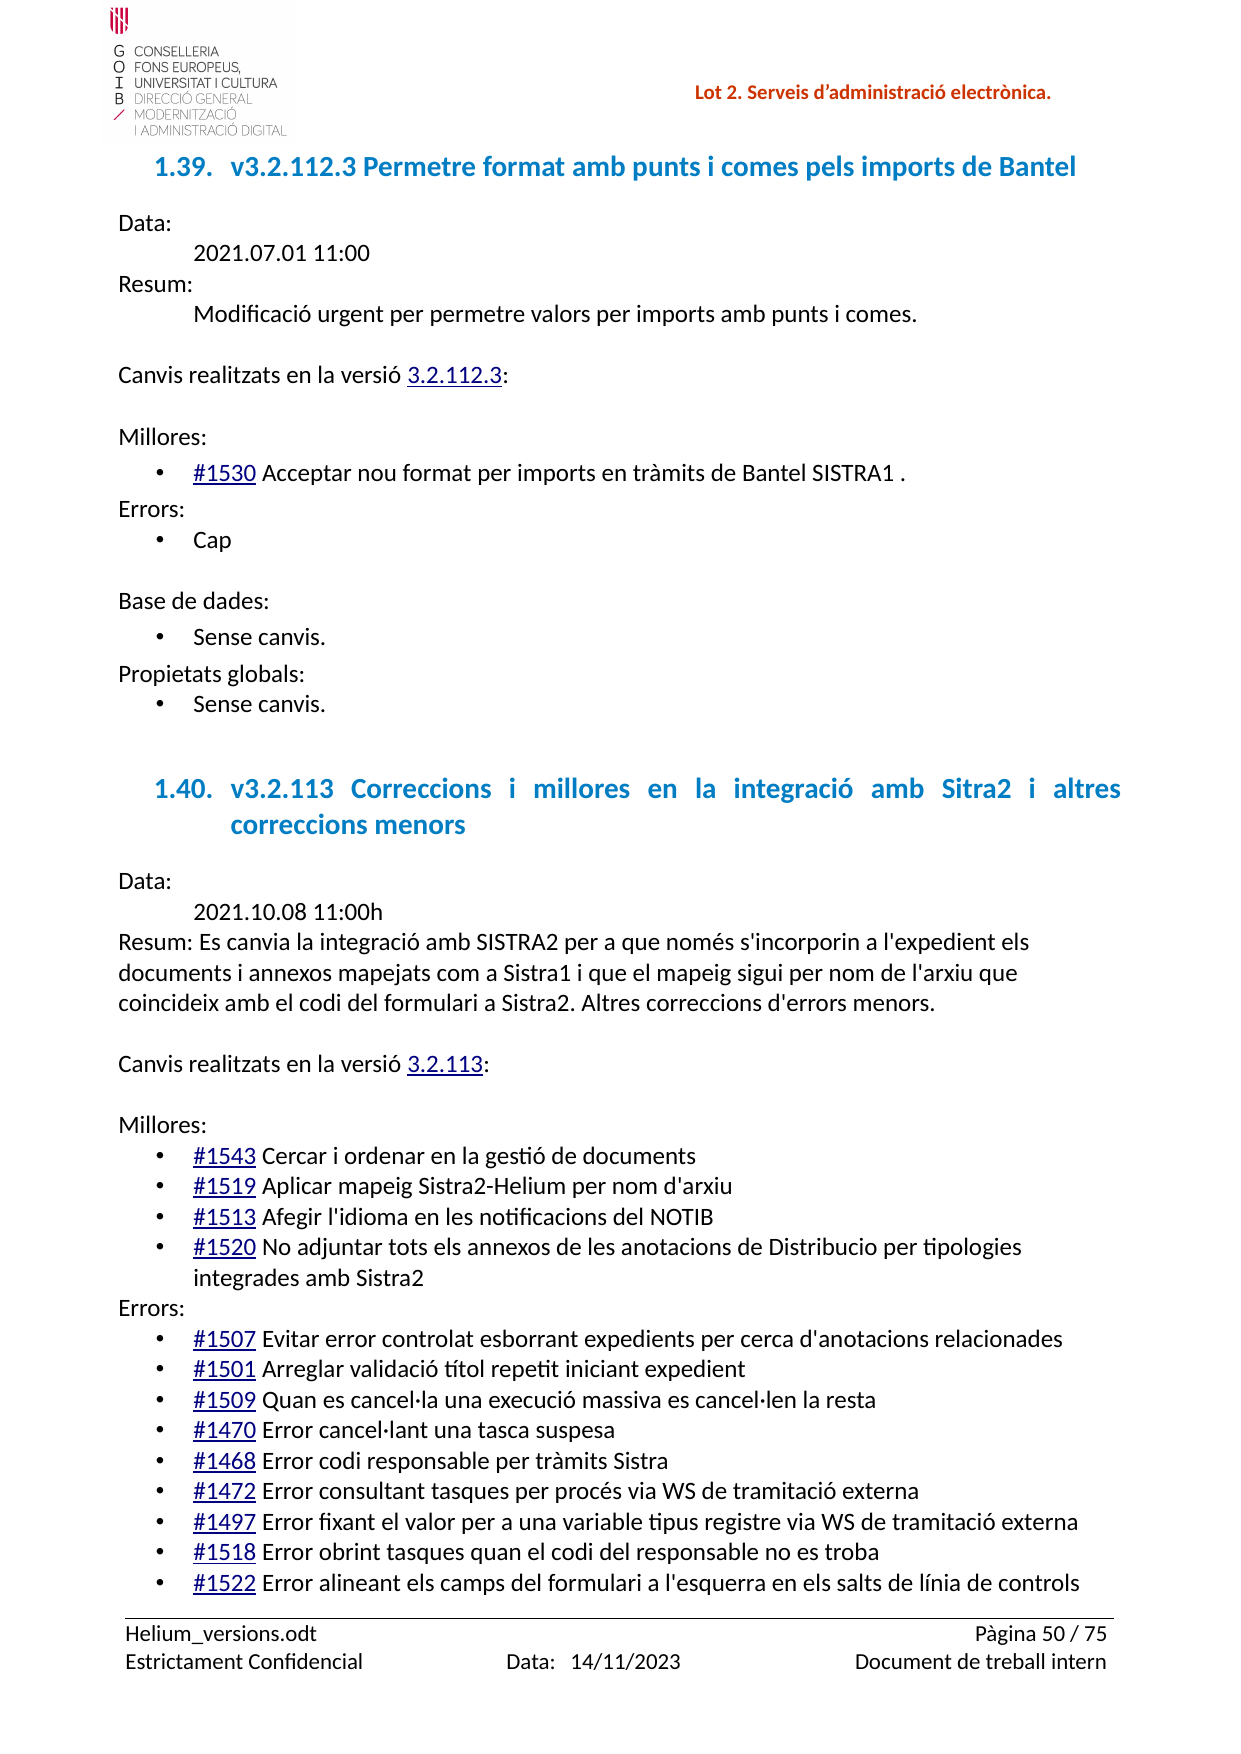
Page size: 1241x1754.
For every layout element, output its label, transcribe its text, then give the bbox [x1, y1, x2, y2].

list #1522 Error alineant els camps del formulari a l'esquerra en els salts de línia de controls [156, 1567, 1122, 1598]
list #1519 Aplicar mapeig Sistra2-Helium per nom d'arxiu [156, 1170, 1122, 1201]
text Canvis realitzats en la versió 3.2.112.3: [118, 359, 1122, 390]
text Errors: [118, 493, 1122, 524]
text Resum: Es canvia la integració amb SISTRA2 per a que només s'incorporin a l'expedient els documents i annexos mapejats com a Sistra1 i que el mapeig sigui per nom de l'arxiu que coincideix amb el codi del formulari a Sistra2. Altres correccions d'errors menors. [118, 926, 1122, 1018]
list #1468 Error codi responsable per tràmits Sistra [156, 1445, 1122, 1476]
text 2021.07.01 11:00 [118, 237, 1122, 268]
text 2021.10.08 11:00h [118, 896, 1122, 926]
list Cap [156, 524, 1122, 554]
subtitle v3.2.113 Correccions i millores en la integració amb Sitra2 i altres correccions menors [153, 770, 1122, 841]
list #1501 Arreglar validació títol repetit iniciant expedient [156, 1353, 1122, 1384]
text Millores: [118, 421, 1122, 451]
list #1530 Acceptar nou format per imports en tràmits de Bantel SISTRA1 . [156, 457, 1122, 488]
text Canvis realitzats en la versió 3.2.113: [118, 1048, 1122, 1079]
list #1472 Error consultant tasques per procés via WS de tramitació externa [156, 1476, 1122, 1506]
text Modificació urgent per permetre valors per imports amb punts i comes. [118, 298, 1122, 329]
list Sense canvis. [156, 622, 1122, 652]
list #1520 No adjuntar tots els annexos de les anotacions de Distribucio per tipologies integrades amb Sistra2 [156, 1231, 1122, 1292]
text Propietats globals: [118, 658, 1122, 688]
text Base de dades: [118, 585, 1122, 616]
list #1497 Error fixant el valor per a una variable tipus registre via WS de tramitació externa [156, 1506, 1122, 1537]
list #1543 Cercar i ordenar en la gestió de documents [156, 1140, 1122, 1170]
list #1513 Afegir l'idioma en les notificacions del NOTIB [156, 1201, 1122, 1231]
subtitle v3.2.112.3 Permetre format amb punts i comes pels imports de Bantel [153, 148, 1122, 183]
list #1470 Error cancel·lant una tasca suspesa [156, 1414, 1122, 1445]
list Sense canvis. [156, 688, 1122, 719]
text Data: [118, 865, 1122, 896]
list #1518 Error obrint tasques quan el codi del responsable no es troba [156, 1537, 1122, 1567]
list #1509 Quan es cancel·la una execució massiva es cancel·len la resta [156, 1384, 1122, 1414]
list #1507 Evitar error controlat esborrant expedients per cerca d'anotacions relacionades [156, 1323, 1122, 1353]
text Resum: [118, 268, 1122, 298]
picture [100, 0, 297, 144]
text Errors: [118, 1292, 1122, 1323]
text Millores: [118, 1109, 1122, 1140]
text Data: [118, 207, 1122, 237]
